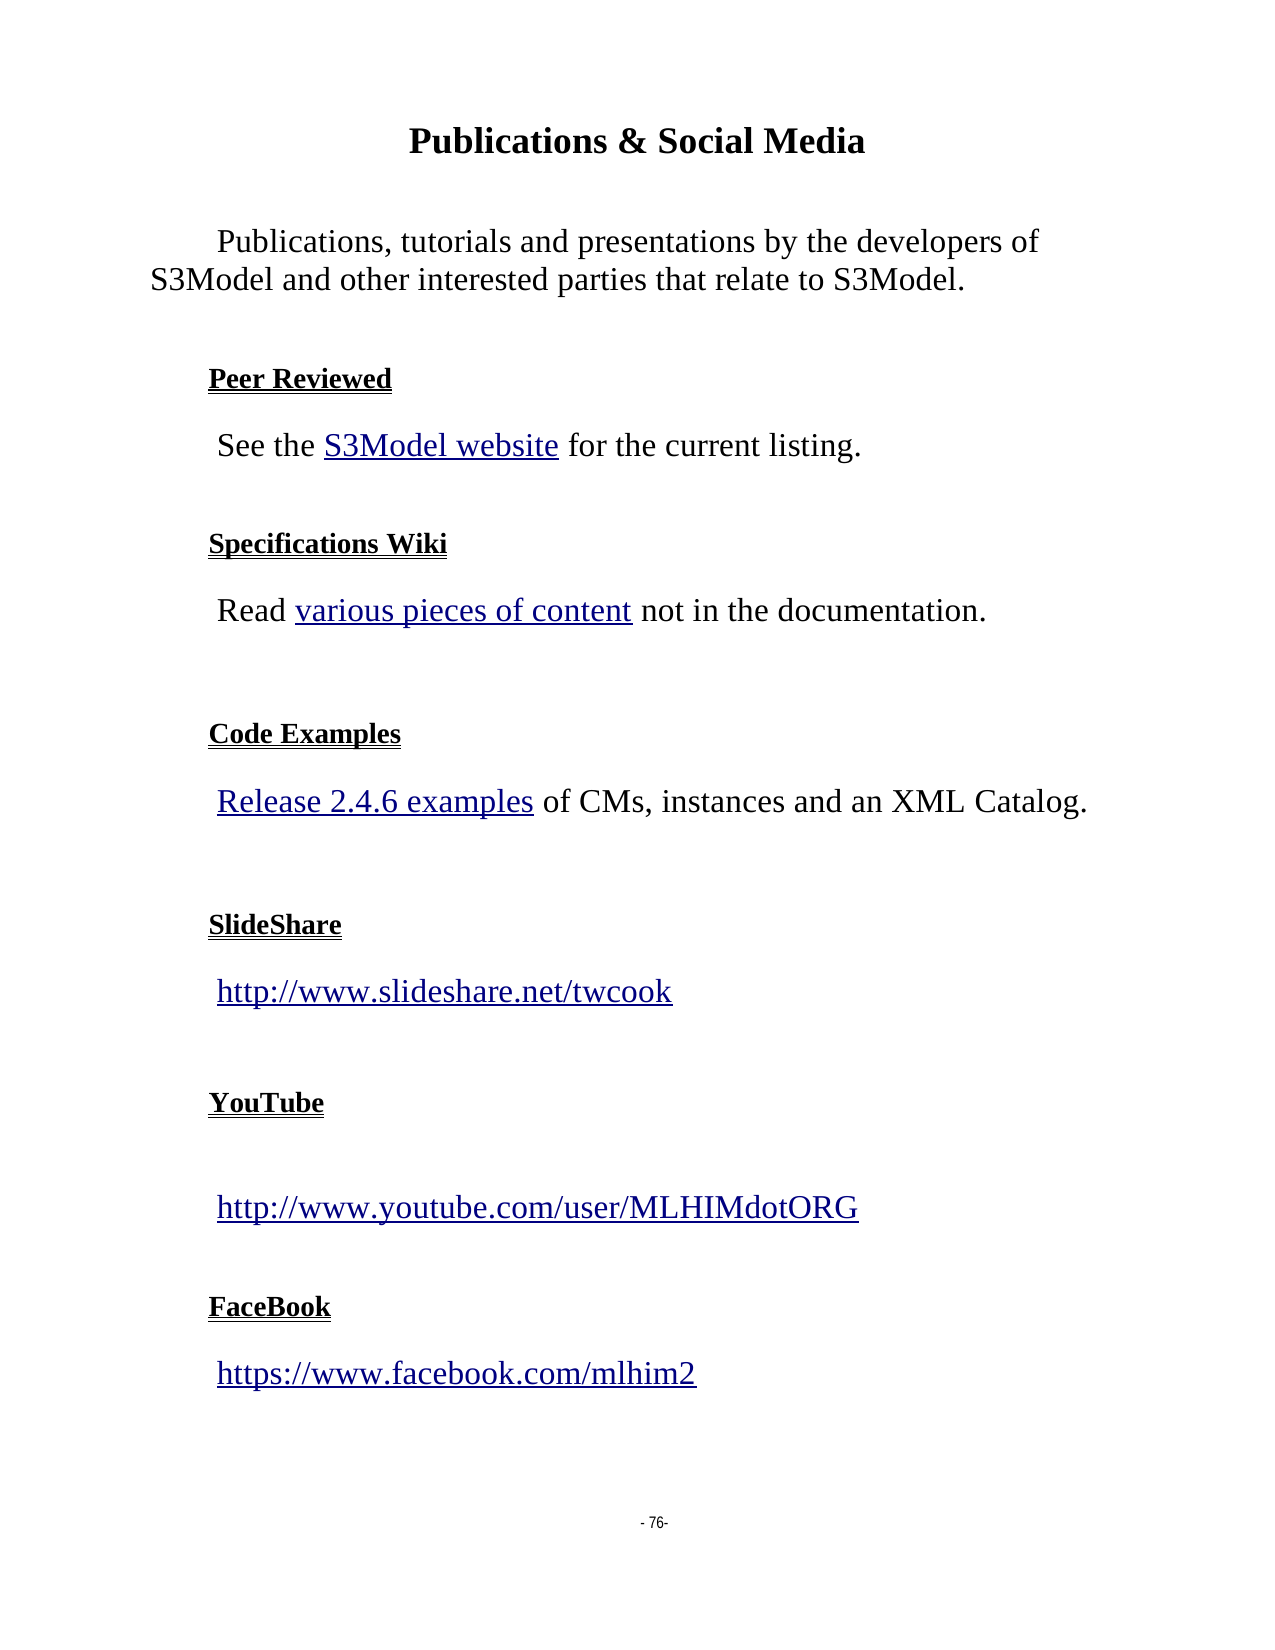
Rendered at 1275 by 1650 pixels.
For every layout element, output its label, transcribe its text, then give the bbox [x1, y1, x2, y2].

text See the S3Model website for the current listing. [150, 425, 1125, 463]
subtitle YouTube [150, 1085, 1125, 1119]
subtitle Specifications Wiki [150, 526, 1125, 560]
subtitle Code Examples [150, 717, 1125, 750]
text Release 2.4.6 examples of CMs, instances and an XML Catalog. [150, 781, 1125, 819]
subtitle Peer Reviewed [150, 361, 1125, 394]
text http://www.youtube.com/user/MLHIMdotORG [150, 1187, 1125, 1226]
text https://www.facebook.com/mlhim2 [150, 1353, 1125, 1391]
text http://www.slideshare.net/twcook [150, 971, 1125, 1009]
title Publications & Social Media [150, 118, 1125, 161]
text Read various pieces of content not in the documentation. [150, 590, 1125, 628]
text Publications, tutorials and presentations by the developers of S3Model and other interested parties that relate to S3Model. [150, 221, 1125, 298]
subtitle FaceBook [150, 1289, 1125, 1322]
subtitle SlideShare [150, 907, 1125, 941]
